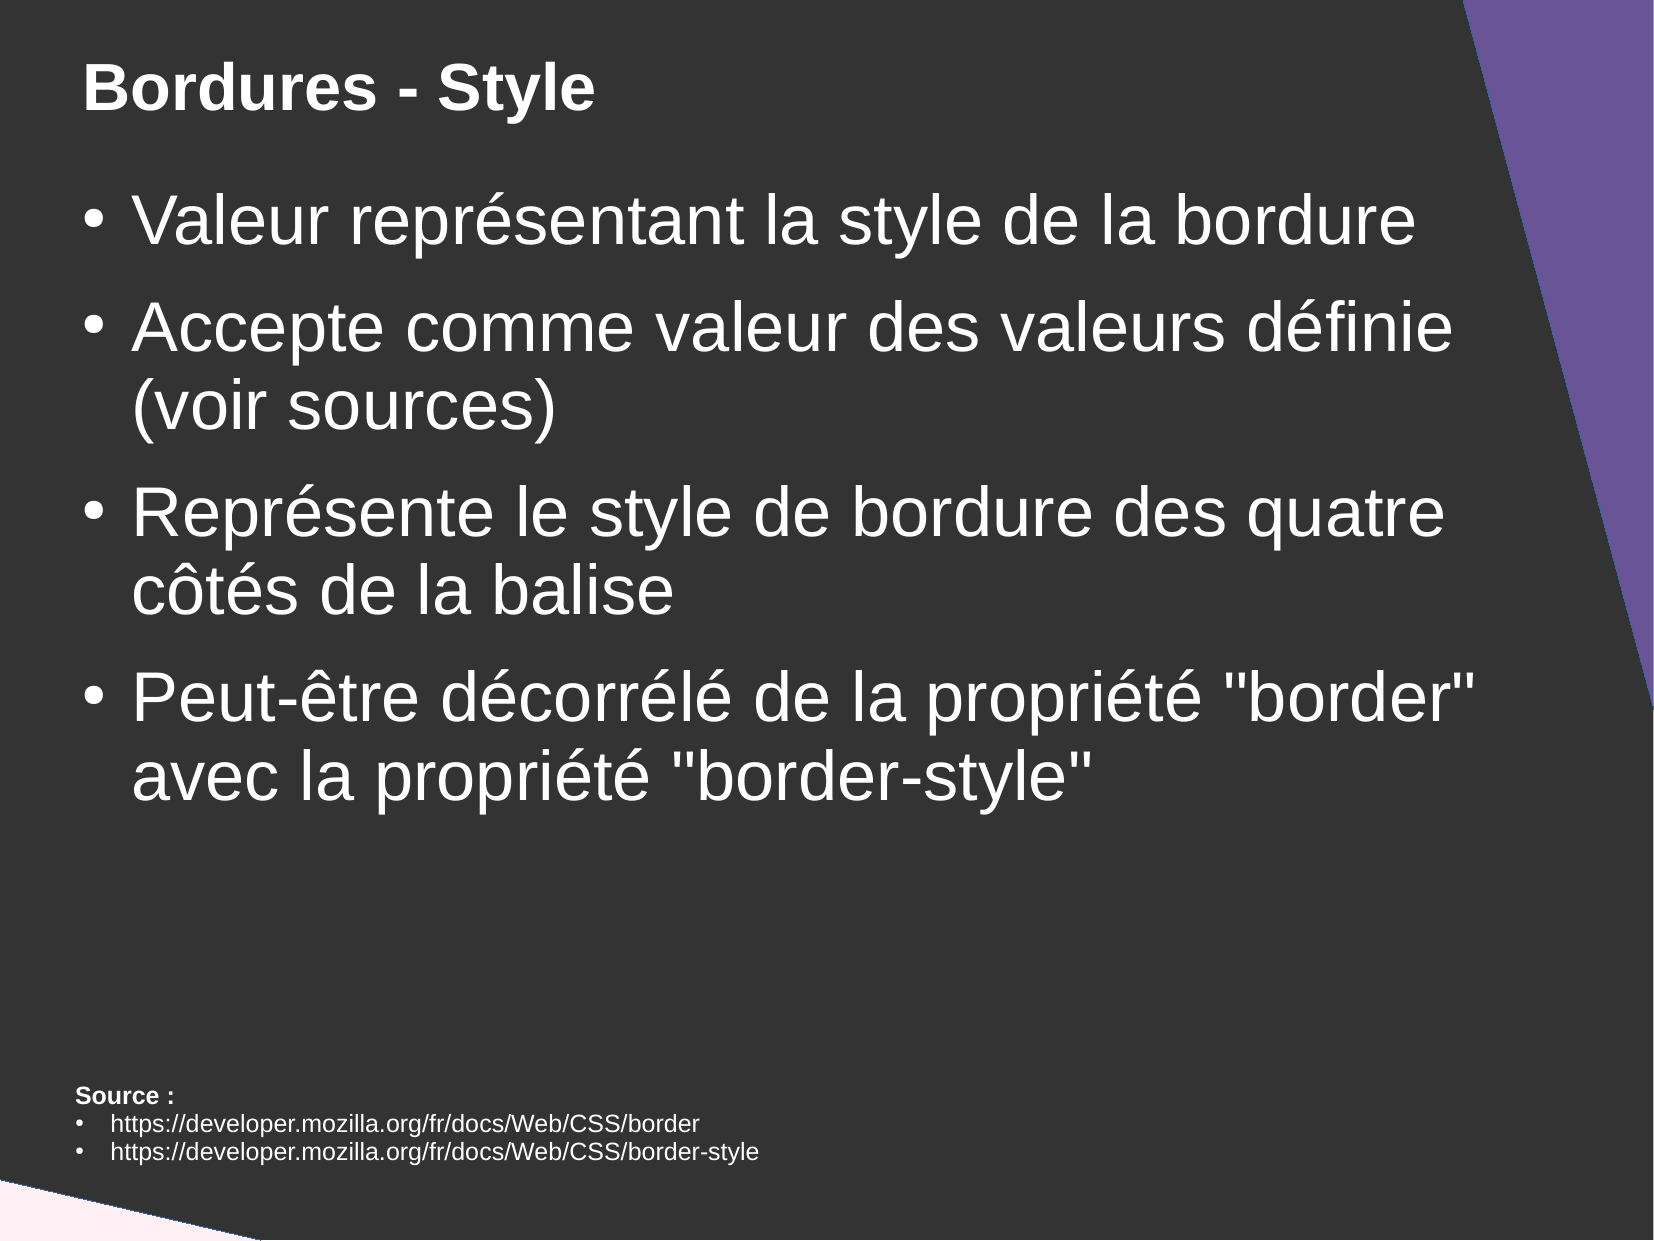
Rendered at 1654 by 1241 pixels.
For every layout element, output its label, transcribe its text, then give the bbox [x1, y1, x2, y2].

text_box [0, 1179, 265, 1241]
text_box Source : https://developer.mozilla.org/fr/docs/Web/CSS/border https://developer.mozilla.org/fr/docs/Web/CSS/border-style [60, 1074, 1546, 1217]
list Valeur représentant la style de la bordure Accepte comme valeur des valeurs définie (voir sources) Représente le style de bordure des quatre côtés de la balise Peut-être décorrélé de la propriété "border" avec la propriété "border-style" [64, 180, 1604, 815]
title Bordures - Style [82, 49, 1571, 130]
text_box [1463, 0, 1654, 710]
